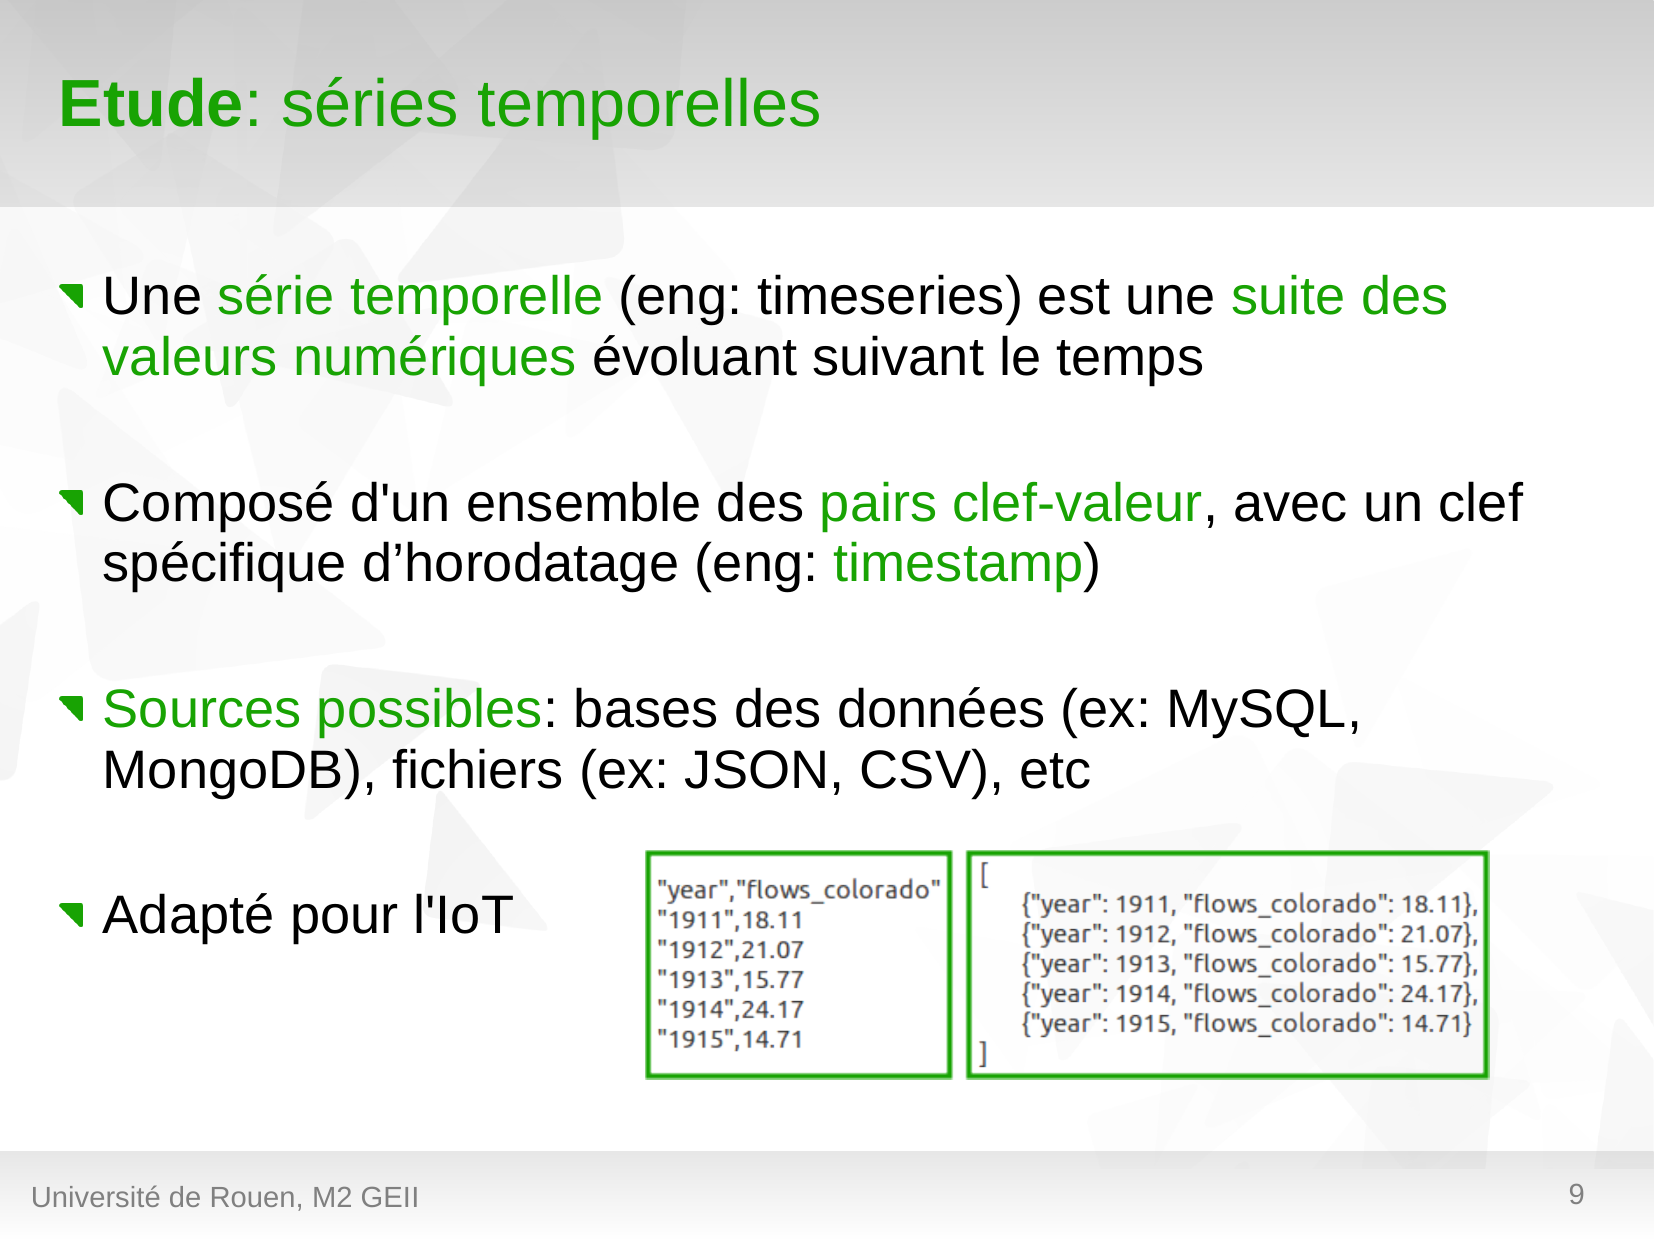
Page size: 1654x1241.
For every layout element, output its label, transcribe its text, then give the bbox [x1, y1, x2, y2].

picture [645, 548, 1654, 1169]
title Etude: séries temporelles [59, 29, 1595, 178]
list Une série temporelle (eng: timeseries) est une suite des valeurs numériques évoluant suivant le temps Composé d'un ensemble des pairs clef-valeur, avec un clef spécifique d’horodatage (eng: timestamp) Sources possibles: bases des données (ex: MySQL, MongoDB), fichiers (ex: JSON, CSV), etc Adapté pour l'IoT [59, 265, 1595, 986]
picture [0, 0, 783, 931]
